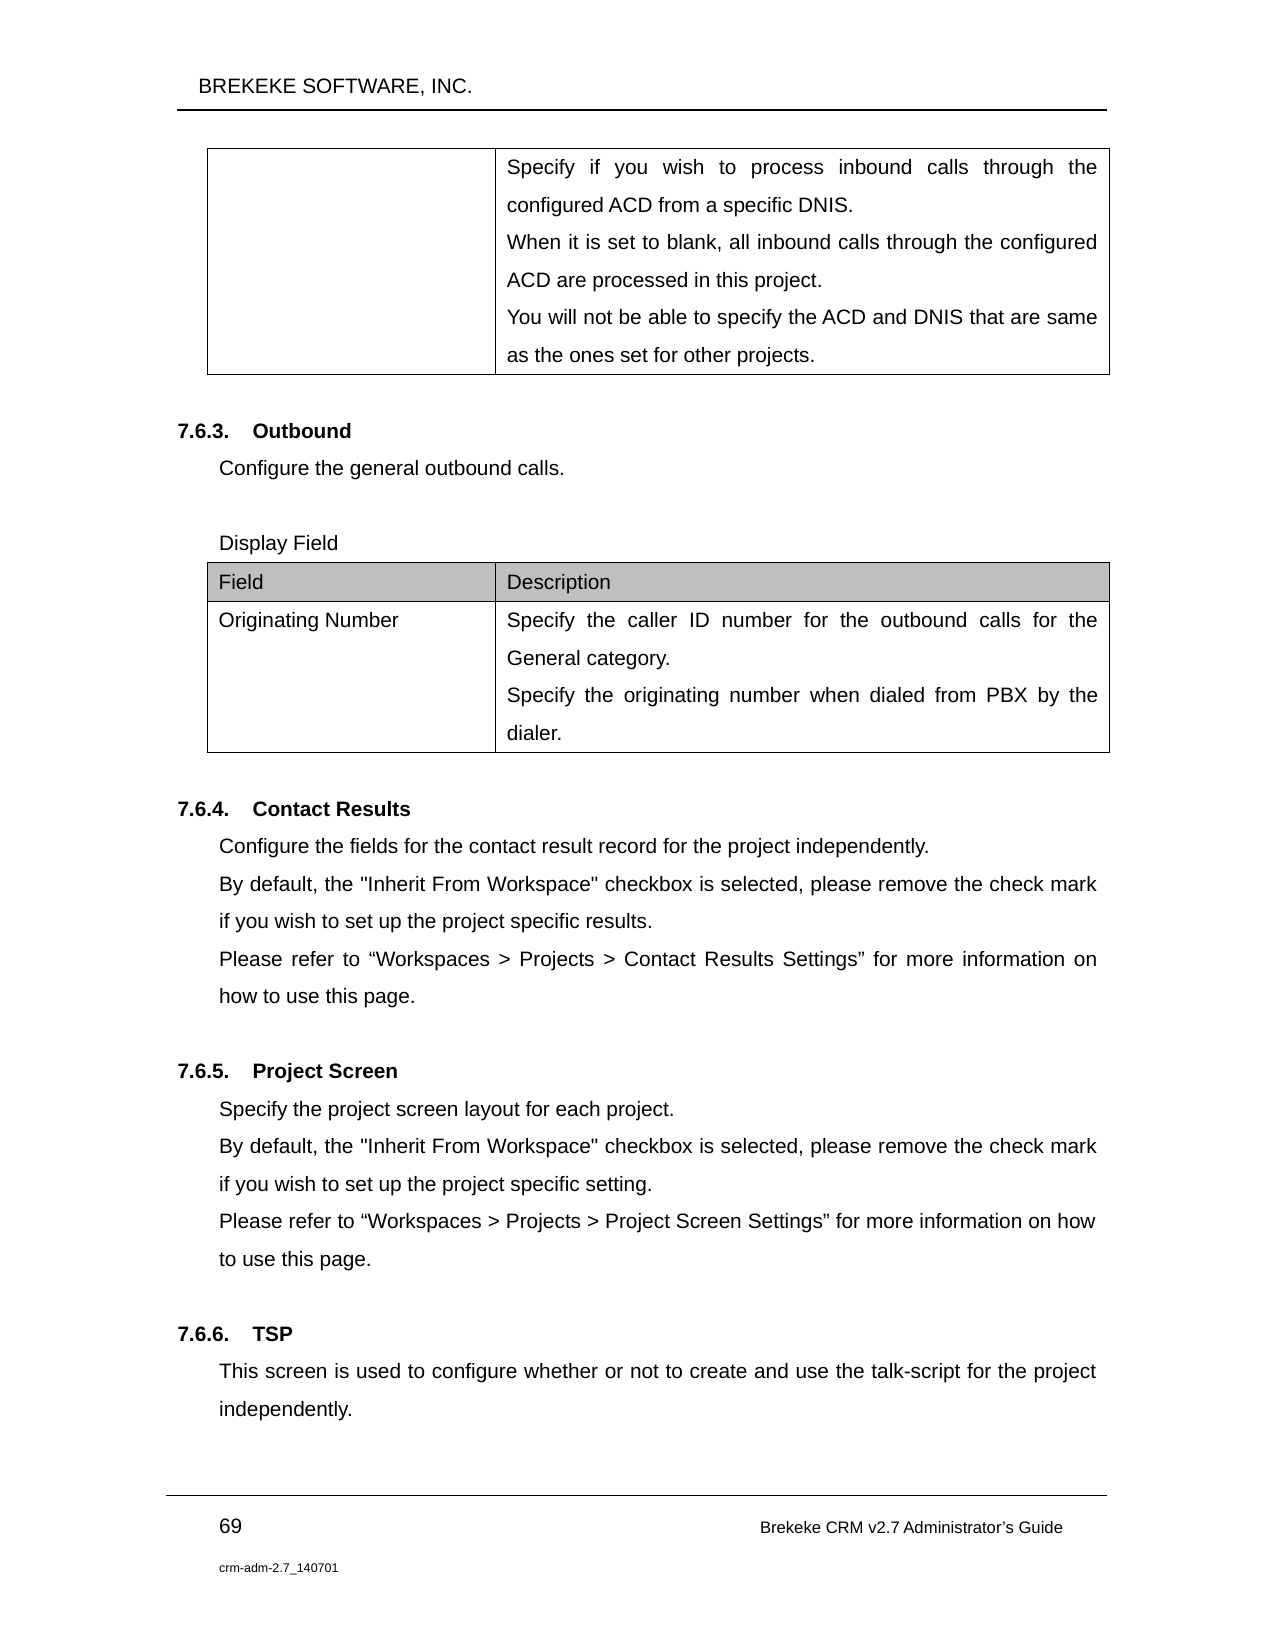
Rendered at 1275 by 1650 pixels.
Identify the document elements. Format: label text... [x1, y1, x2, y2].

text This screen is used to configure whether or not to create and use the talk-script for the project independently. [219, 1353, 1098, 1428]
table_header Description [496, 563, 1109, 601]
text By default, the "Inherit From Workspace" checkbox is selected, please remove the check mark if you wish to set up the project specific results. [219, 865, 1098, 940]
text Configure the general outbound calls. [219, 450, 1098, 487]
text Display Field [219, 525, 1098, 562]
table_cell Specify if you wish to process inbound calls through the configured ACD from a specific DNIS. When it is set to blank, all inbound calls through the configured ACD are processed in this project. You will not be able to specify the ACD and DNIS that are same as the ones set for other projects. [496, 149, 1109, 374]
subtitle TSP [177, 1315, 1098, 1353]
table_cell [208, 149, 495, 374]
subtitle Contact Results [177, 790, 1098, 828]
text Please refer to “Workspaces > Projects > Project Screen Settings” for more information on how to use this page. [219, 1203, 1098, 1278]
text Please refer to “Workspaces > Projects > Contact Results Settings” for more information on how to use this page. [219, 940, 1098, 1015]
table_cell Specify the caller ID number for the outbound calls for the General category. Specify the originating number when dialed from PBX by the dialer. [496, 602, 1109, 752]
table_cell Originating Number [208, 602, 495, 752]
text Specify the project screen layout for each project. [219, 1090, 1098, 1128]
subtitle Outbound [177, 412, 1098, 450]
subtitle Project Screen [177, 1053, 1098, 1090]
text Configure the fields for the contact result record for the project independently. [219, 828, 1098, 865]
table_header Field [208, 563, 495, 601]
text By default, the "Inherit From Workspace" checkbox is selected, please remove the check mark if you wish to set up the project specific setting. [219, 1128, 1098, 1203]
